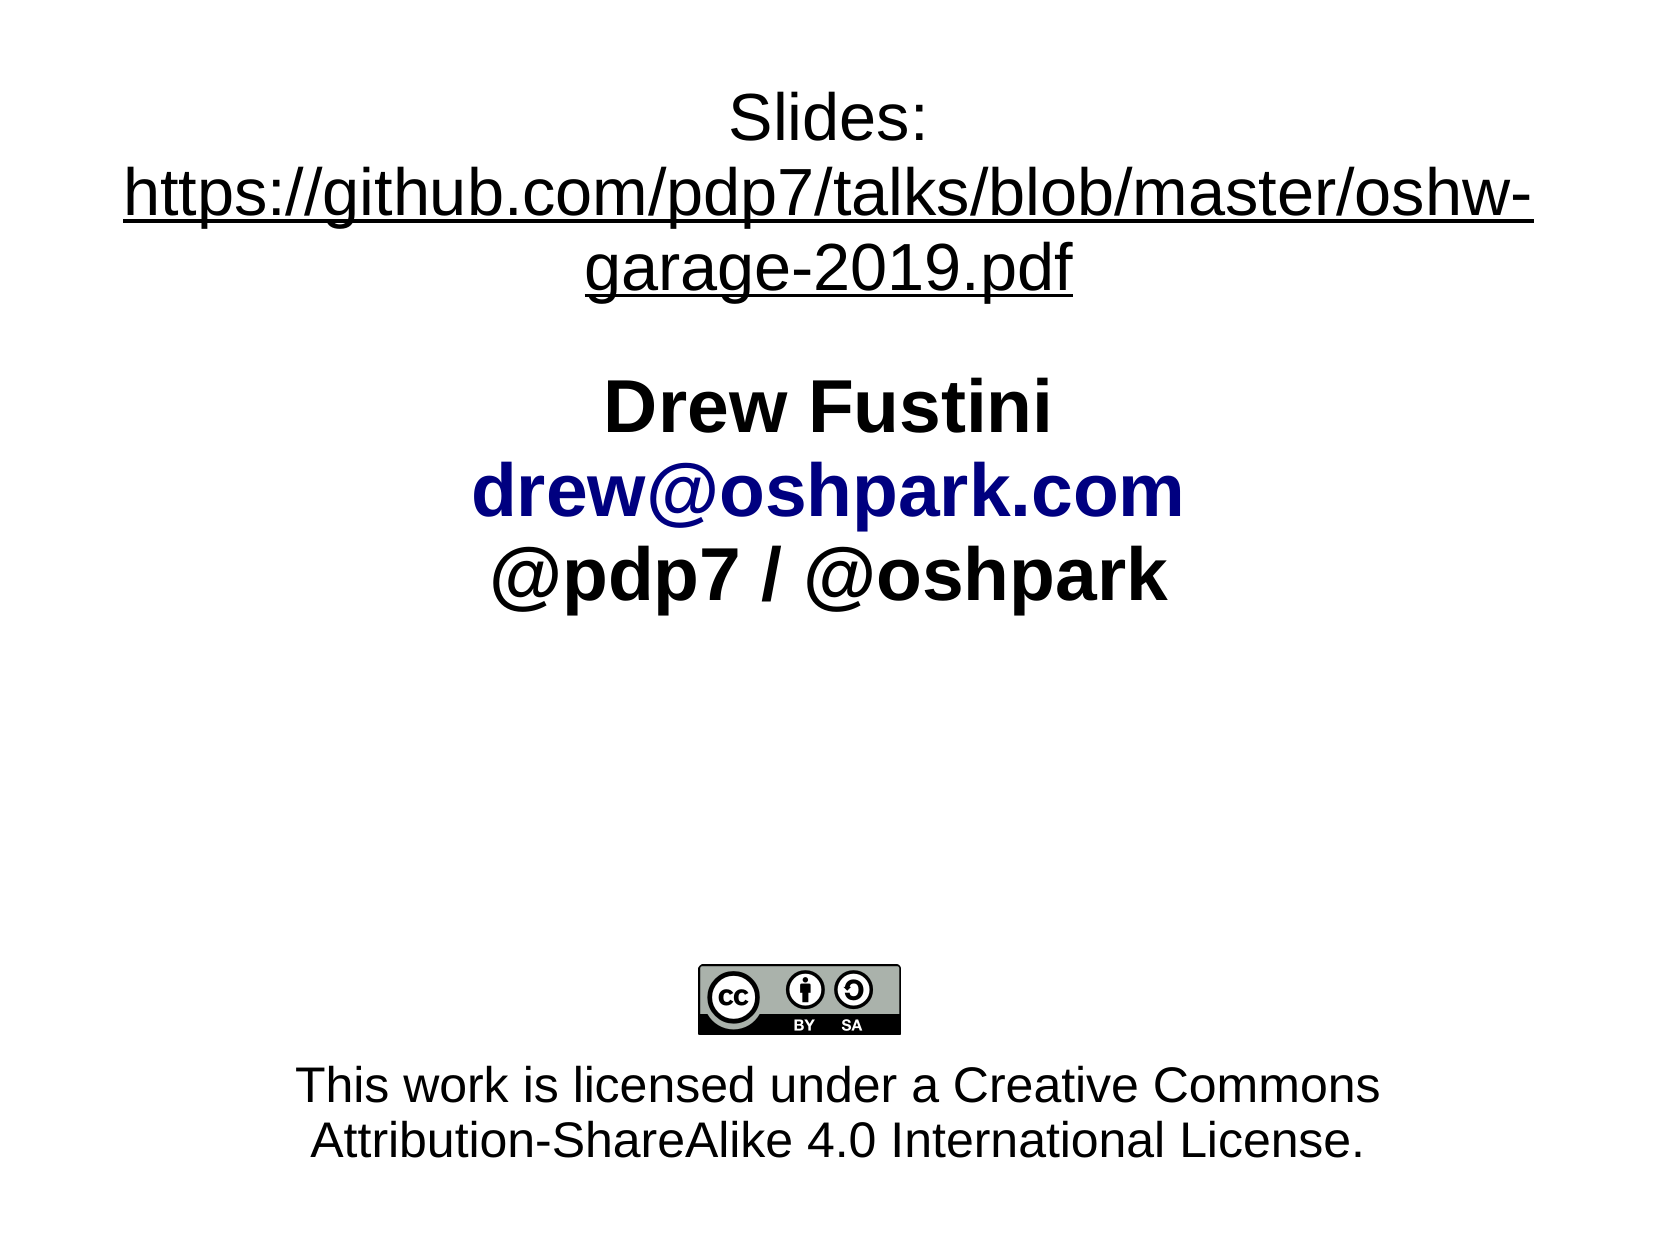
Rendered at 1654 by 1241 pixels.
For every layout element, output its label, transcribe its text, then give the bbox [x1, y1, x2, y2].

list This work is licensed under a Creative Commons Attribution-ShareAlike 4.0 International License. [255, 859, 1422, 1183]
list Slides: https://github.com/pdp7/talks/blob/master/oshw-garage-2019.pdf Drew Fustini drew@oshpark.com @pdp7 / @oshpark [15, 79, 1642, 996]
picture [698, 964, 901, 1036]
